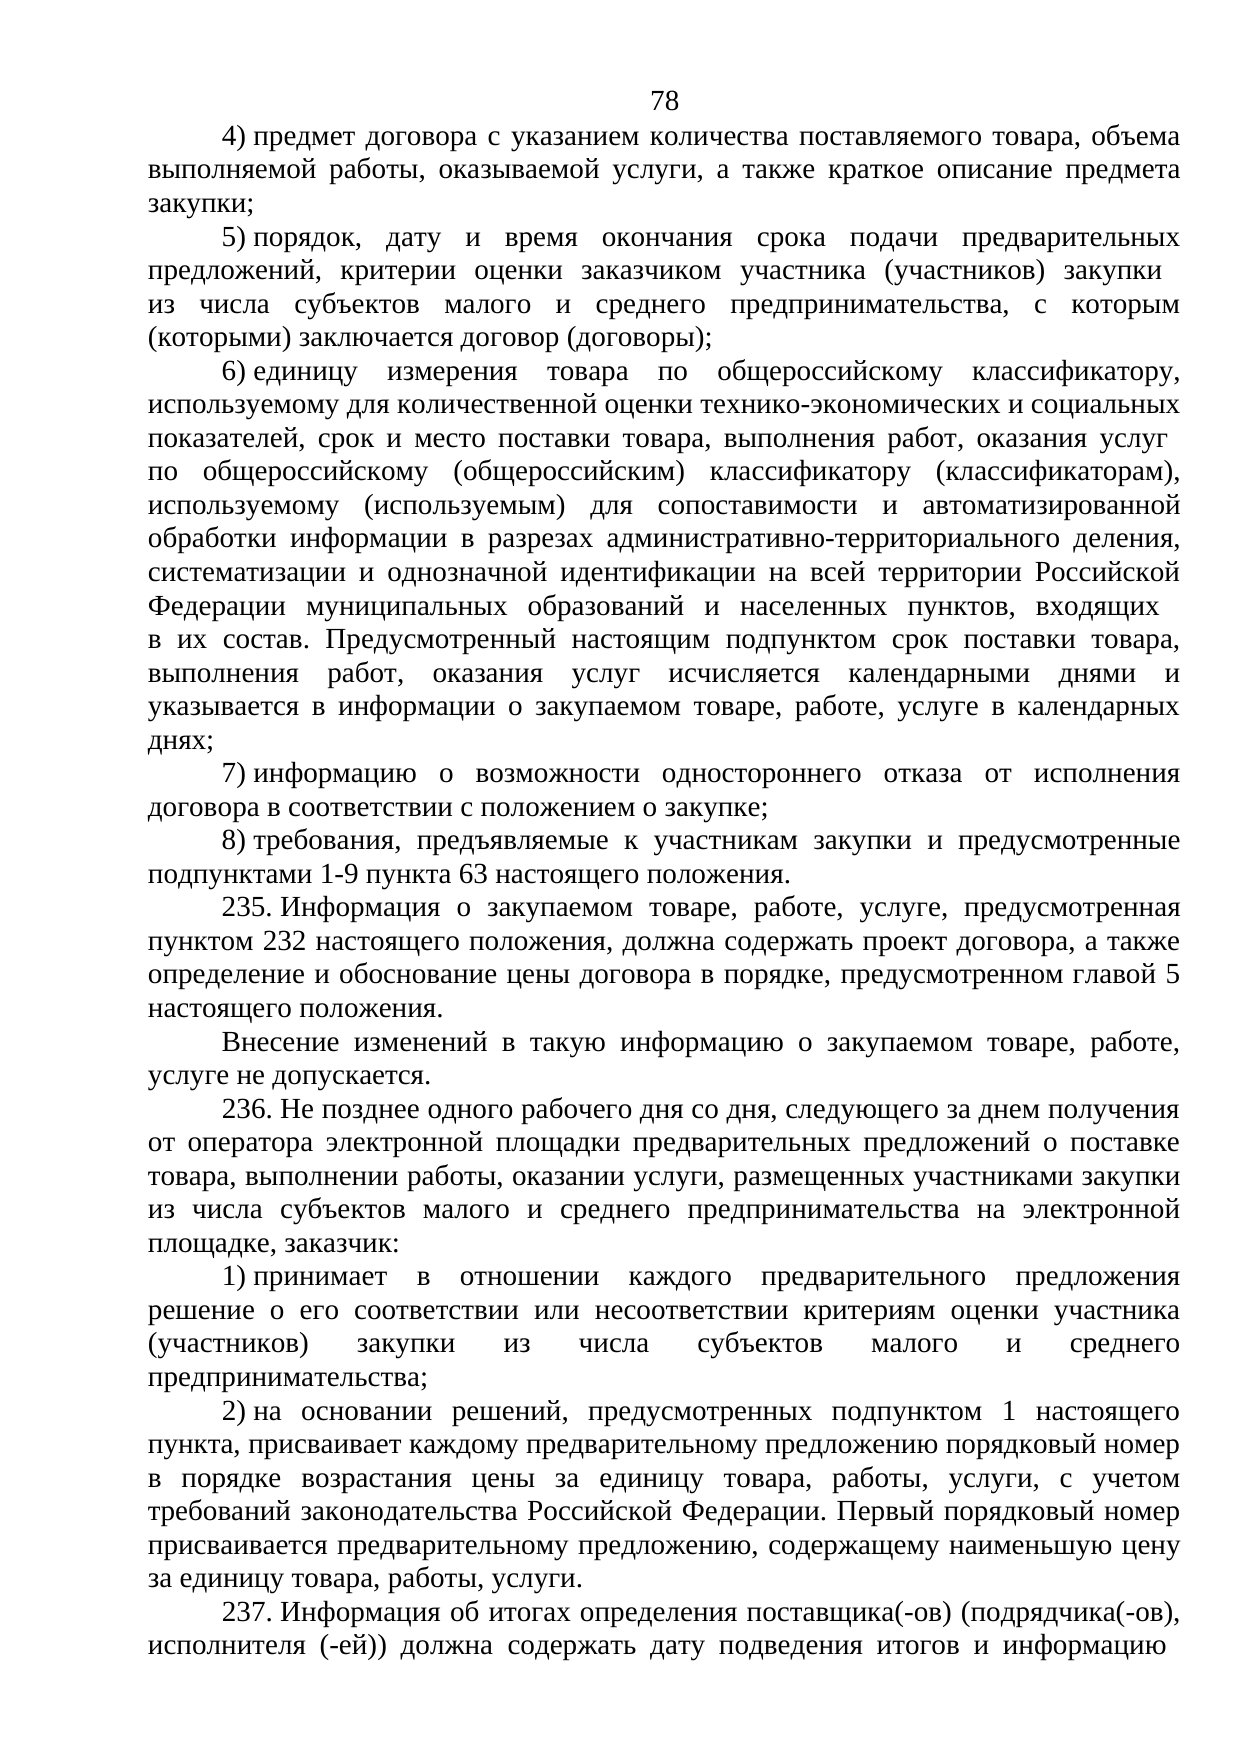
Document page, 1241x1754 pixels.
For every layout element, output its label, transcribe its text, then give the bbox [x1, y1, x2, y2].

text 235. Информация о закупаемом товаре, работе, услуге, предусмотренная пунктом 232 настоящего положения, должна содержать проект договора, а также определение и обоснование цены договора в порядке, предусмотренном главой 5 настоящего положения. [148, 889, 1181, 1024]
text 8) требования, предъявляемые к участникам закупки и предусмотренные подпунктами 1-9 пункта 63 настоящего положения. [148, 822, 1181, 889]
text 2) на основании решений, предусмотренных подпунктом 1 настоящего пункта, присваивает каждому предварительному предложению порядковый номер в порядке возрастания цены за единицу товара, работы, услуги, с учетом требований законодательства Российской Федерации. Первый порядковый номер присваивается предварительному предложению, содержащему наименьшую цену за единицу товара, работы, услуги. [148, 1393, 1181, 1594]
text 7) информацию о возможности одностороннего отказа от исполнения договора в соответствии с положением о закупке; [148, 755, 1181, 822]
text 237. Информация об итогах определения поставщика(-ов) (подрядчика(-ов), исполнителя (-ей)) должна содержать дату подведения итогов и информацию [148, 1594, 1181, 1661]
text 1) принимает в отношении каждого предварительного предложения решение о его соответствии или несоответствии критериям оценки участника (участников) закупки из числа субъектов малого и среднего предпринимательства; [148, 1258, 1181, 1393]
text 236. Не позднее одного рабочего дня со дня, следующего за днем получения от оператора электронной площадки предварительных предложений о поставке товара, выполнении работы, оказании услуги, размещенных участниками закупки из числа субъектов малого и среднего предпринимательства на электронной площадке, заказчик: [148, 1091, 1181, 1258]
text 6) единицу измерения товара по общероссийскому классификатору, используемому для количественной оценки технико-экономических и социальных показателей, срок и место поставки товара, выполнения работ, оказания услуг по общероссийскому (общероссийским) классификатору (классификаторам), используемому (используемым) для сопоставимости и автоматизированной обработки информации в разрезах административно-территориального деления, систематизации и однозначной идентификации на всей территории Российской Федерации муниципальных образований и населенных пунктов, входящих в их состав. Предусмотренный настоящим подпунктом срок поставки товара, выполнения работ, оказания услуг исчисляется календарными днями и указывается в информации о закупаемом товаре, работе, услуге в календарных днях; [148, 353, 1181, 755]
text 5) порядок, дату и время окончания срока подачи предварительных предложений, критерии оценки заказчиком участника (участников) закупки из числа субъектов малого и среднего предпринимательства, с которым (которыми) заключается договор (договоры); [148, 219, 1181, 353]
text 4) предмет договора с указанием количества поставляемого товара, объема выполняемой работы, оказываемой услуги, а также краткое описание предмета закупки; [148, 118, 1181, 219]
text Внесение изменений в такую информацию о закупаемом товаре, работе, услуге не допускается. [148, 1024, 1181, 1091]
